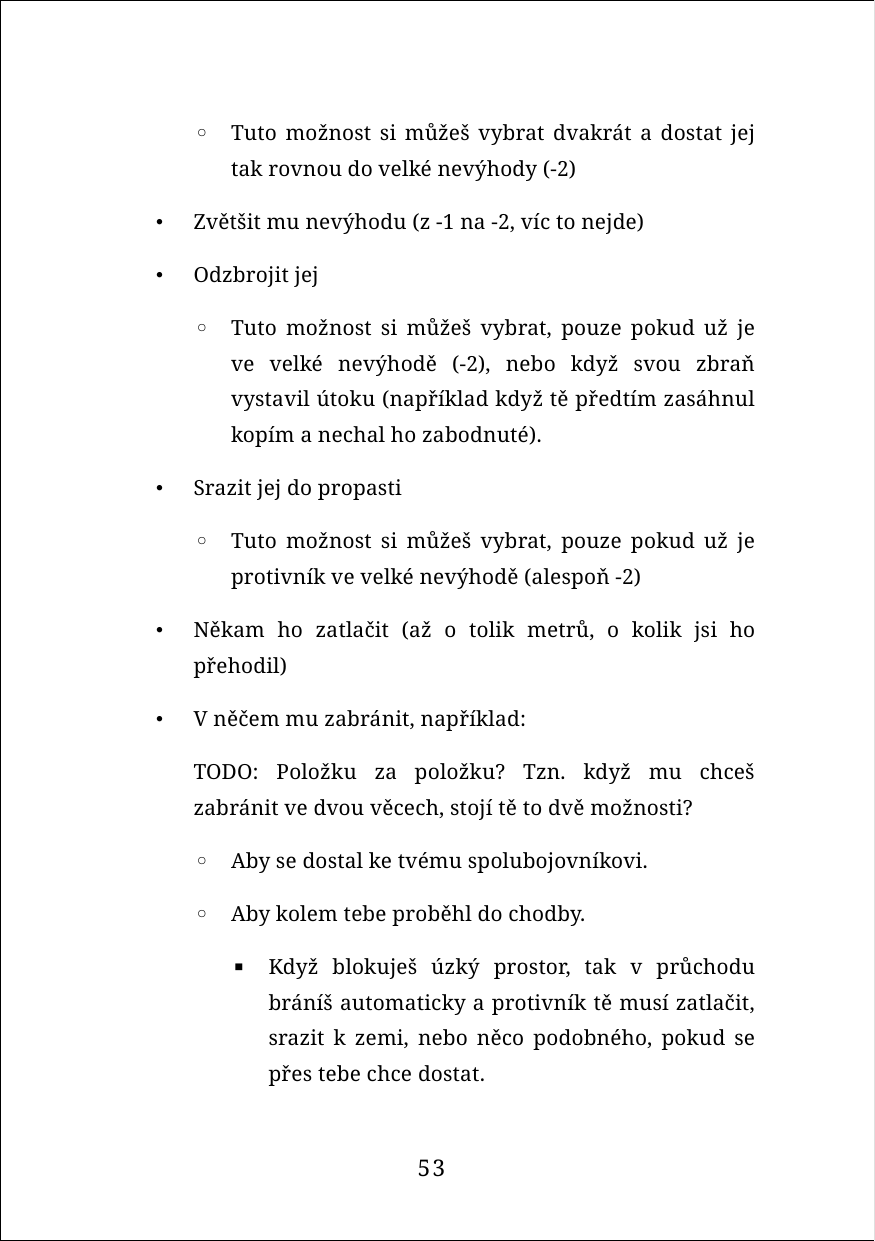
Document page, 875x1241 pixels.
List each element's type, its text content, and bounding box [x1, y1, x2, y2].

list Odzbrojit jej [156, 260, 756, 289]
list Tuto možnost si můžeš vybrat dvakrát a dostat jej tak rovnou do velké nevýhody (-2) [193, 118, 756, 182]
list Když blokuješ úzký prostor, tak v průchodu bráníš automaticky a protivník tě musí zatlačit, srazit k zemi, nebo něco podobného, pokud se přes tebe chce dostat. [231, 952, 756, 1087]
list Někam ho zatlačit (až o tolik metrů, o kolik jsi ho přehodil) [156, 615, 756, 679]
list Aby kolem tebe proběhl do chodby. [193, 899, 756, 928]
list Aby se dostal ke tvému spolubojovníkovi. [193, 846, 756, 874]
list V něčem mu zabránit, například: [156, 704, 756, 732]
list Tuto možnost si můžeš vybrat, pouze pokud už je protivník ve velké nevýhodě (alespoň -2) [193, 526, 756, 590]
list Srazit jej do propasti [156, 473, 756, 502]
list TODO: Položku za položku? Tzn. když mu chceš zabránit ve dvou věcech, stojí tě to dvě možnosti? [156, 757, 756, 821]
list Zvětšit mu nevýhodu (z -1 na -2, víc to nejde) [156, 207, 756, 235]
list Tuto možnost si můžeš vybrat, pouze pokud už je ve velké nevýhodě (-2), nebo když svou zbraň vystavil útoku (například když tě předtím zasáhnul kopím a nechal ho zabodnuté). [193, 313, 756, 448]
